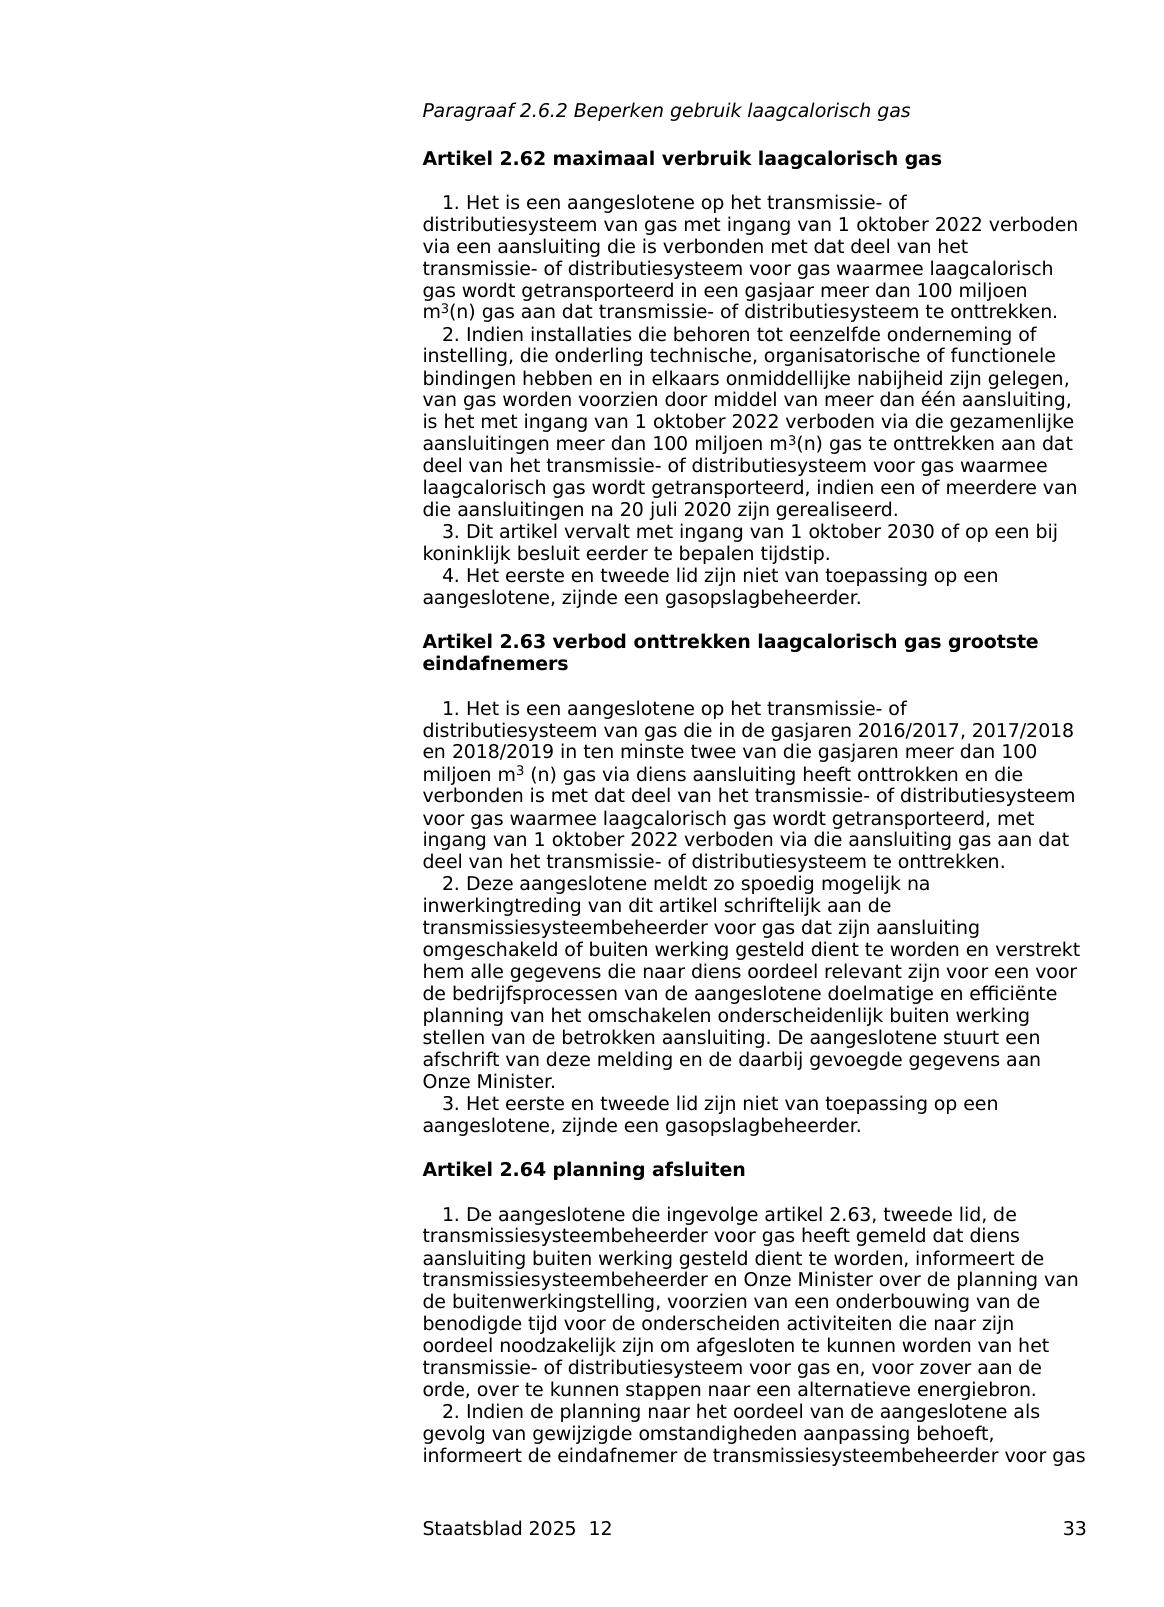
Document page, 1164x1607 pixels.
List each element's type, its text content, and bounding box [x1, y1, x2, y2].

text 1. Het is een aangeslotene op het transmissie- of distributiesysteem van gas met ingang van 1 oktober 2022 verboden via een aansluiting die is verbonden met dat deel van het transmissie- of distributiesysteem voor gas waarmee laagcalorisch gas wordt getransporteerd in een gasjaar meer dan 100 miljoen m3(n) gas aan dat transmissie- of distributiesysteem te onttrekken. [422, 192, 1087, 323]
subtitle Artikel 2.62 maximaal verbruik laagcalorisch gas [422, 147, 1087, 169]
text 2. Deze aangeslotene meldt zo spoedig mogelijk na inwerkingtreding van dit artikel schriftelijk aan de transmissiesysteembeheerder voor gas dat zijn aansluiting omgeschakeld of buiten werking gesteld dient te worden en verstrekt hem alle gegevens die naar diens oordeel relevant zijn voor een voor de bedrijfsprocessen van de aangeslotene doelmatige en efficiënte planning van het omschakelen onderscheidenlijk buiten werking stellen van de betrokken aansluiting. De aangeslotene stuurt een afschrift van deze melding en de daarbij gevoegde gegevens aan Onze Minister. [422, 873, 1087, 1093]
text 3. Het eerste en tweede lid zijn niet van toepassing op een aangeslotene, zijnde een gasopslagbeheerder. [422, 1093, 1087, 1137]
text 2. Indien installaties die behoren tot eenzelfde onderneming of instelling, die onderling technische, organisatorische of functionele bindingen hebben en in elkaars onmiddellijke nabijheid zijn gelegen, van gas worden voorzien door middel van meer dan één aansluiting, is het met ingang van 1 oktober 2022 verboden via die gezamenlijke aansluitingen meer dan 100 miljoen m3(n) gas te onttrekken aan dat deel van het transmissie- of distributiesysteem voor gas waarmee laagcalorisch gas wordt getransporteerd, indien een of meerdere van die aansluitingen na 20 juli 2020 zijn gerealiseerd. [422, 323, 1087, 521]
subtitle Paragraaf 2.6.2 Beperken gebruik laagcalorisch gas [422, 100, 1087, 122]
subtitle Artikel 2.63 verbod onttrekken laagcalorisch gas grootste eindafnemers [422, 631, 1087, 675]
subtitle Artikel 2.64 planning afsluiten [422, 1159, 1087, 1181]
text 2. Indien de planning naar het oordeel van de aangeslotene als gevolg van gewijzigde omstandigheden aanpassing behoeft, informeert de eindafnemer de transmissiesysteembeheerder voor gas [422, 1401, 1087, 1467]
text 3. Dit artikel vervalt met ingang van 1 oktober 2030 of op een bij koninklijk besluit eerder te bepalen tijdstip. [422, 521, 1087, 565]
text 4. Het eerste en tweede lid zijn niet van toepassing op een aangeslotene, zijnde een gasopslagbeheerder. [422, 565, 1087, 609]
text 1. De aangeslotene die ingevolge artikel 2.63, tweede lid, de transmissiesysteembeheerder voor gas heeft gemeld dat diens aansluiting buiten werking gesteld dient te worden, informeert de transmissiesysteembeheerder en Onze Minister over de planning van de buitenwerkingstelling, voorzien van een onderbouwing van de benodigde tijd voor de onderscheiden activiteiten die naar zijn oordeel noodzakelijk zijn om afgesloten te kunnen worden van het transmissie- of distributiesysteem voor gas en, voor zover aan de orde, over te kunnen stappen naar een alternatieve energiebron. [422, 1203, 1087, 1401]
text 1. Het is een aangeslotene op het transmissie- of distributiesysteem van gas die in de gasjaren 2016/2017, 2017/2018 en 2018/2019 in ten minste twee van die gasjaren meer dan 100 miljoen m3 (n) gas via diens aansluiting heeft onttrokken en die verbonden is met dat deel van het transmissie- of distributiesysteem voor gas waarmee laagcalorisch gas wordt getransporteerd, met ingang van 1 oktober 2022 verboden via die aansluiting gas aan dat deel van het transmissie- of distributiesysteem te onttrekken. [422, 697, 1087, 873]
